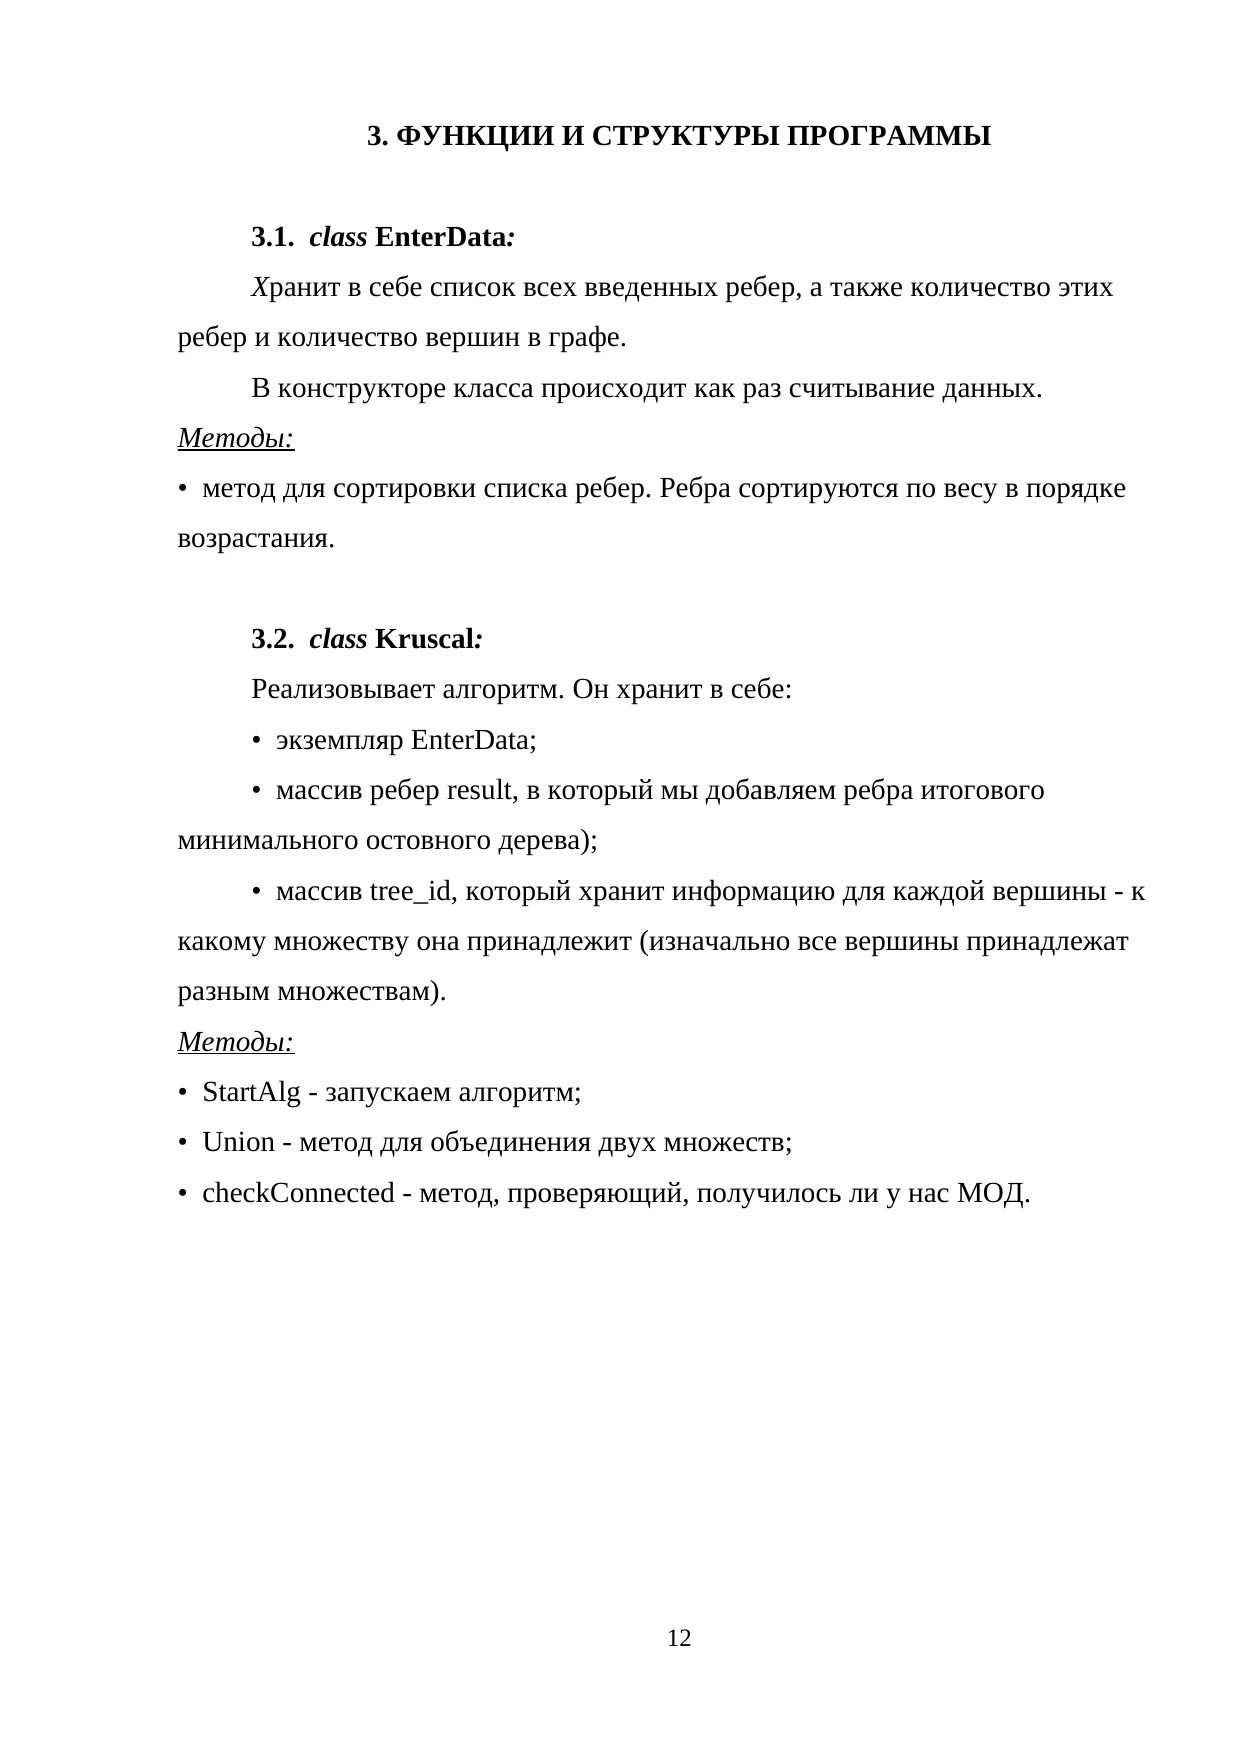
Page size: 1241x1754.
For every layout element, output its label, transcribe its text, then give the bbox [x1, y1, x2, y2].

text • массив tree_id, который хранит информацию для каждой вершины - к какому множеству она принадлежит (изначально все вершины принадлежат разным множествам). Методы: • StartAlg - запускаем алгоритм; • Union - метод для объединения двух множеств; • checkConnected - метод, проверяющий, получилось ли у нас МОД. [177, 873, 1181, 1208]
text • массив ребер result, в который мы добавляем ребра итогового минимального остовного дерева); [177, 772, 1181, 856]
text 3. ФУНКЦИИ и структуры ПРОГРАМмЫ [177, 118, 1181, 152]
text Хранит в себе список всех введенных ребер, а также количество этих ребер и количество вершин в графе. В конструкторе класса происходит как раз считывание данных. Методы: • метод для сортировки списка ребер. Ребра сортируются по весу в порядке возрастания. [177, 269, 1181, 554]
text 3.1. class EnterData: [177, 219, 1181, 252]
text 3.2. class Kruscal: Реализовывает алгоритм. Он хранит в себе: [177, 571, 1181, 705]
text • экземпляр EnterData; [177, 722, 1181, 755]
